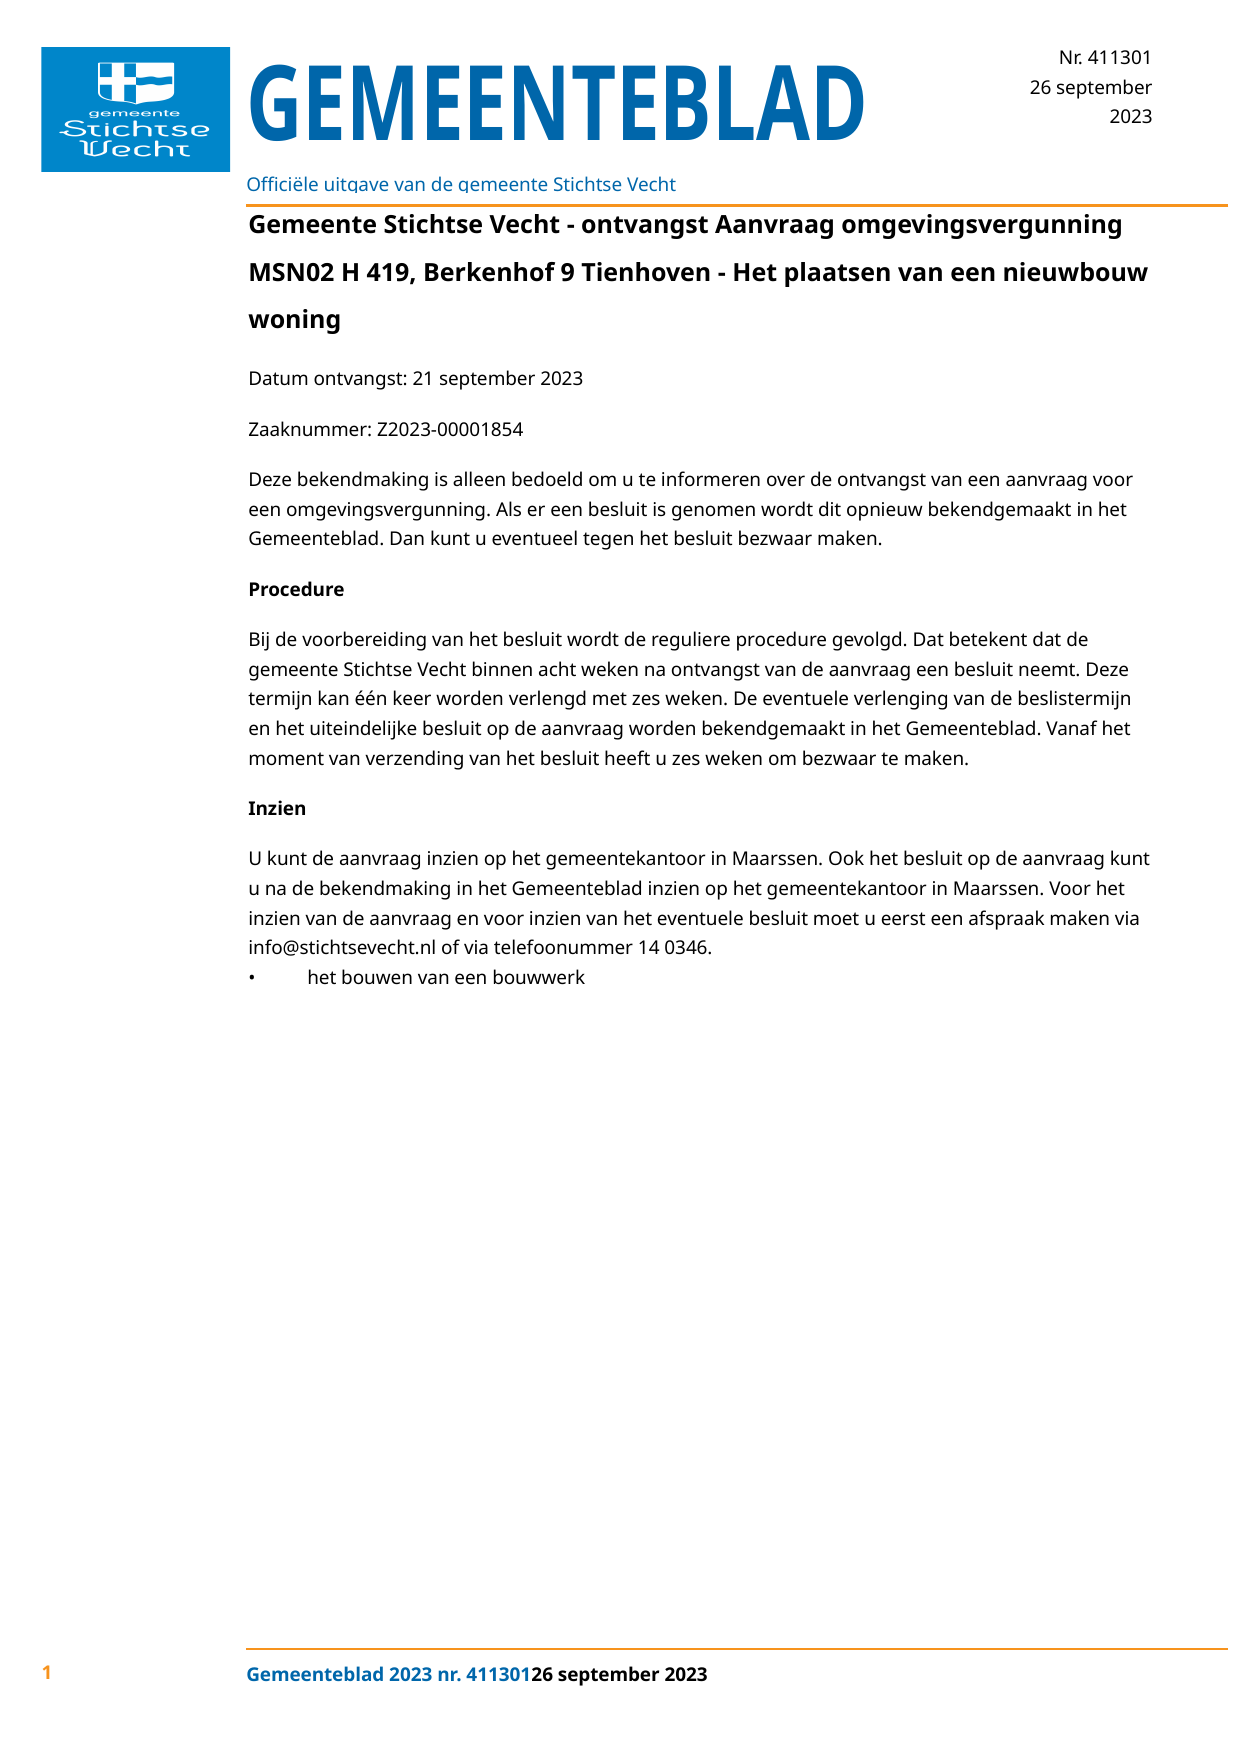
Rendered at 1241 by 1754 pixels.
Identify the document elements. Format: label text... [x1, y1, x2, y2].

picture [137, 63, 174, 103]
text Procedure [248, 576, 1152, 602]
picture [99, 63, 135, 101]
text U kunt de aanvraag inzien op het gemeentekantoor in Maarssen. Ook het besluit op de aanvraag kunt u na de bekendmaking in het Gemeenteblad inzien op het gemeentekantoor in Maarssen. Voor het inzien van de aanvraag en voor inzien van het eventuele besluit moet u eerst een afspraak maken via info@stichtsevecht.nl of via telefoonummer 14 0346. [248, 846, 1152, 960]
text Inzien [248, 795, 1152, 821]
text Deze bekendmaking is alleen bedoeld om u te informeren over de ontvangst van een aanvraag voor een omgevingsvergunning. Als er een besluit is genomen wordt dit opnieuw bekendgemaakt in het Gemeenteblad. Dan kunt u eventueel tegen het besluit bezwaar maken. [248, 466, 1152, 551]
text Bij de voorbereiding van het besluit wordt de reguliere procedure gevolgd. Dat betekent dat de gemeente Stichtse Vecht binnen acht weken na ontvangst van de aanvraag een besluit neemt. Deze termijn kan één keer worden verlengd met zes weken. De eventuele verlenging van de beslistermijn en het uiteindelijke besluit op de aanvraag worden bekendgemaakt in het Gemeenteblad. Vanaf het moment van verzending van het besluit heeft u zes weken om bezwaar te maken. [248, 626, 1152, 770]
text Gemeente Stichtse Vecht - ontvangst Aanvraag omgevingsvergunning MSN02 H 419, Berkenhof 9 Tienhoven - Het plaatsen van een nieuwbouw woning [248, 207, 1152, 336]
list het bouwen van een bouwwerk [248, 964, 1152, 989]
text Datum ontvangst: 21 september 2023 [248, 366, 1152, 391]
text Zaaknummer: Z2023-00001854 [248, 416, 1152, 442]
